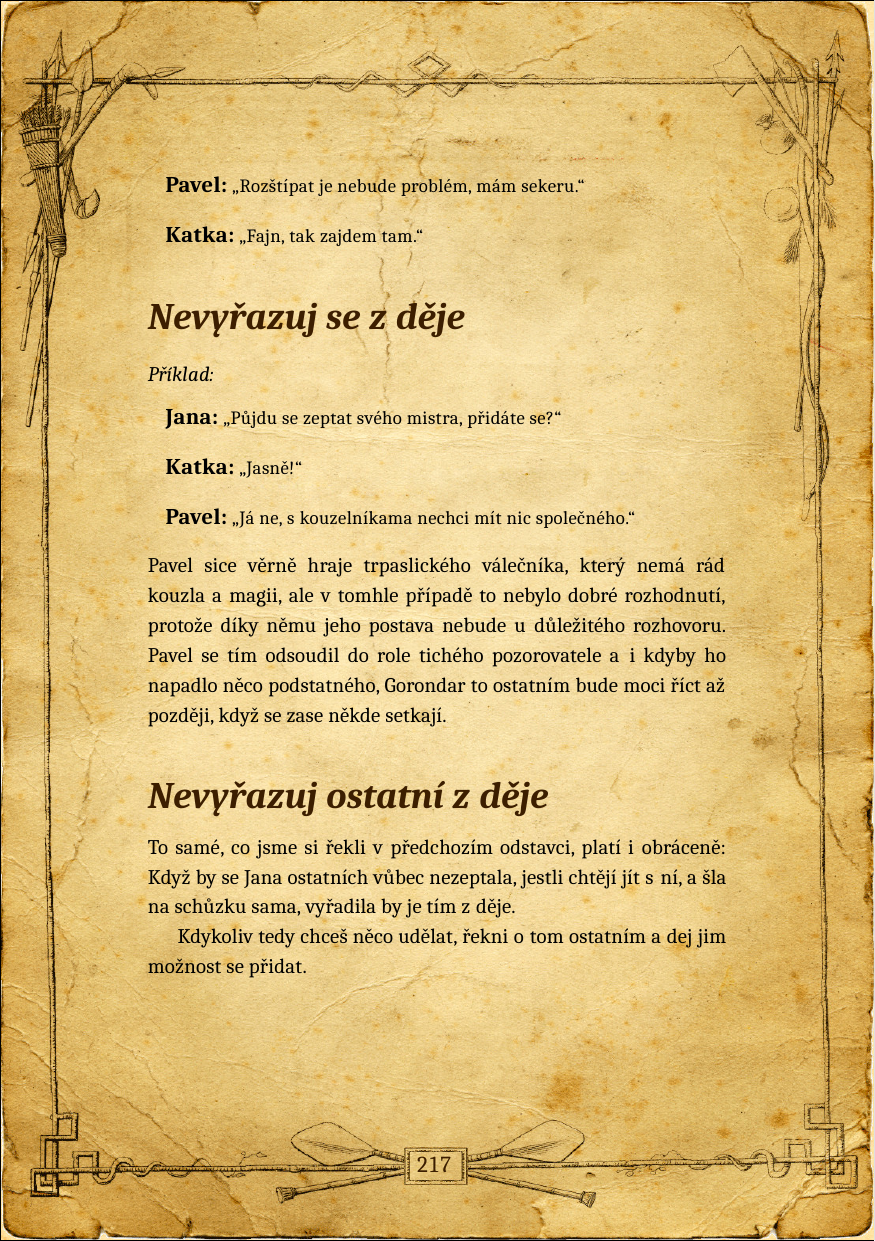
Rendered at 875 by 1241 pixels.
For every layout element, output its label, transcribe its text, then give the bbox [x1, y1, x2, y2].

subtitle Nevyřazuj se z⁠ děje [148, 295, 726, 338]
text Příklad: [148, 362, 726, 386]
subtitle Nevyřazuj ostatní z⁠ děje [148, 774, 726, 818]
text Pavel: „Já ne, s⁠ kouzelníkama nechci mít nic společného.“ [165, 504, 726, 530]
text Katka: „Jasně!“ [165, 454, 726, 480]
picture [1, 1, 874, 1240]
text Katka: „Fajn, tak zajdem tam.“ [165, 222, 726, 248]
text Jana: „Půjdu se zeptat svého mistra, přidáte se?“ [165, 404, 726, 430]
text Pavel sice věrně hraje trpaslického válečníka, který nemá rád kouzla a⁠ magii, ale v⁠ tomhle případě to nebylo dobré rozhodnutí, protože díky němu jeho postava nebude u⁠ důležitého rozhovoru. Pavel se tím odsoudil do role tichého pozorovatele a⁠ i⁠ kdyby ho napadlo něco podstatného, Gorondar to ostatním bude moci říct až později, když se zase někde setkají. [148, 554, 726, 727]
text Pavel: „Rozštípat je nebude problém, mám sekeru.“ [165, 172, 726, 198]
text To samé, co jsme si řekli v⁠ předchozím odstavci, platí i⁠ obráceně: Když by se Jana ostatních vůbec nezeptala, jestli chtějí jít s⁠ ní, a⁠ šla na schůzku sama, vyřadila by je tím z⁠ děje. Kdykoliv tedy chceš něco udělat, řekni o⁠ tom ostatním a⁠ dej jim možnost se přidat. [148, 835, 726, 979]
